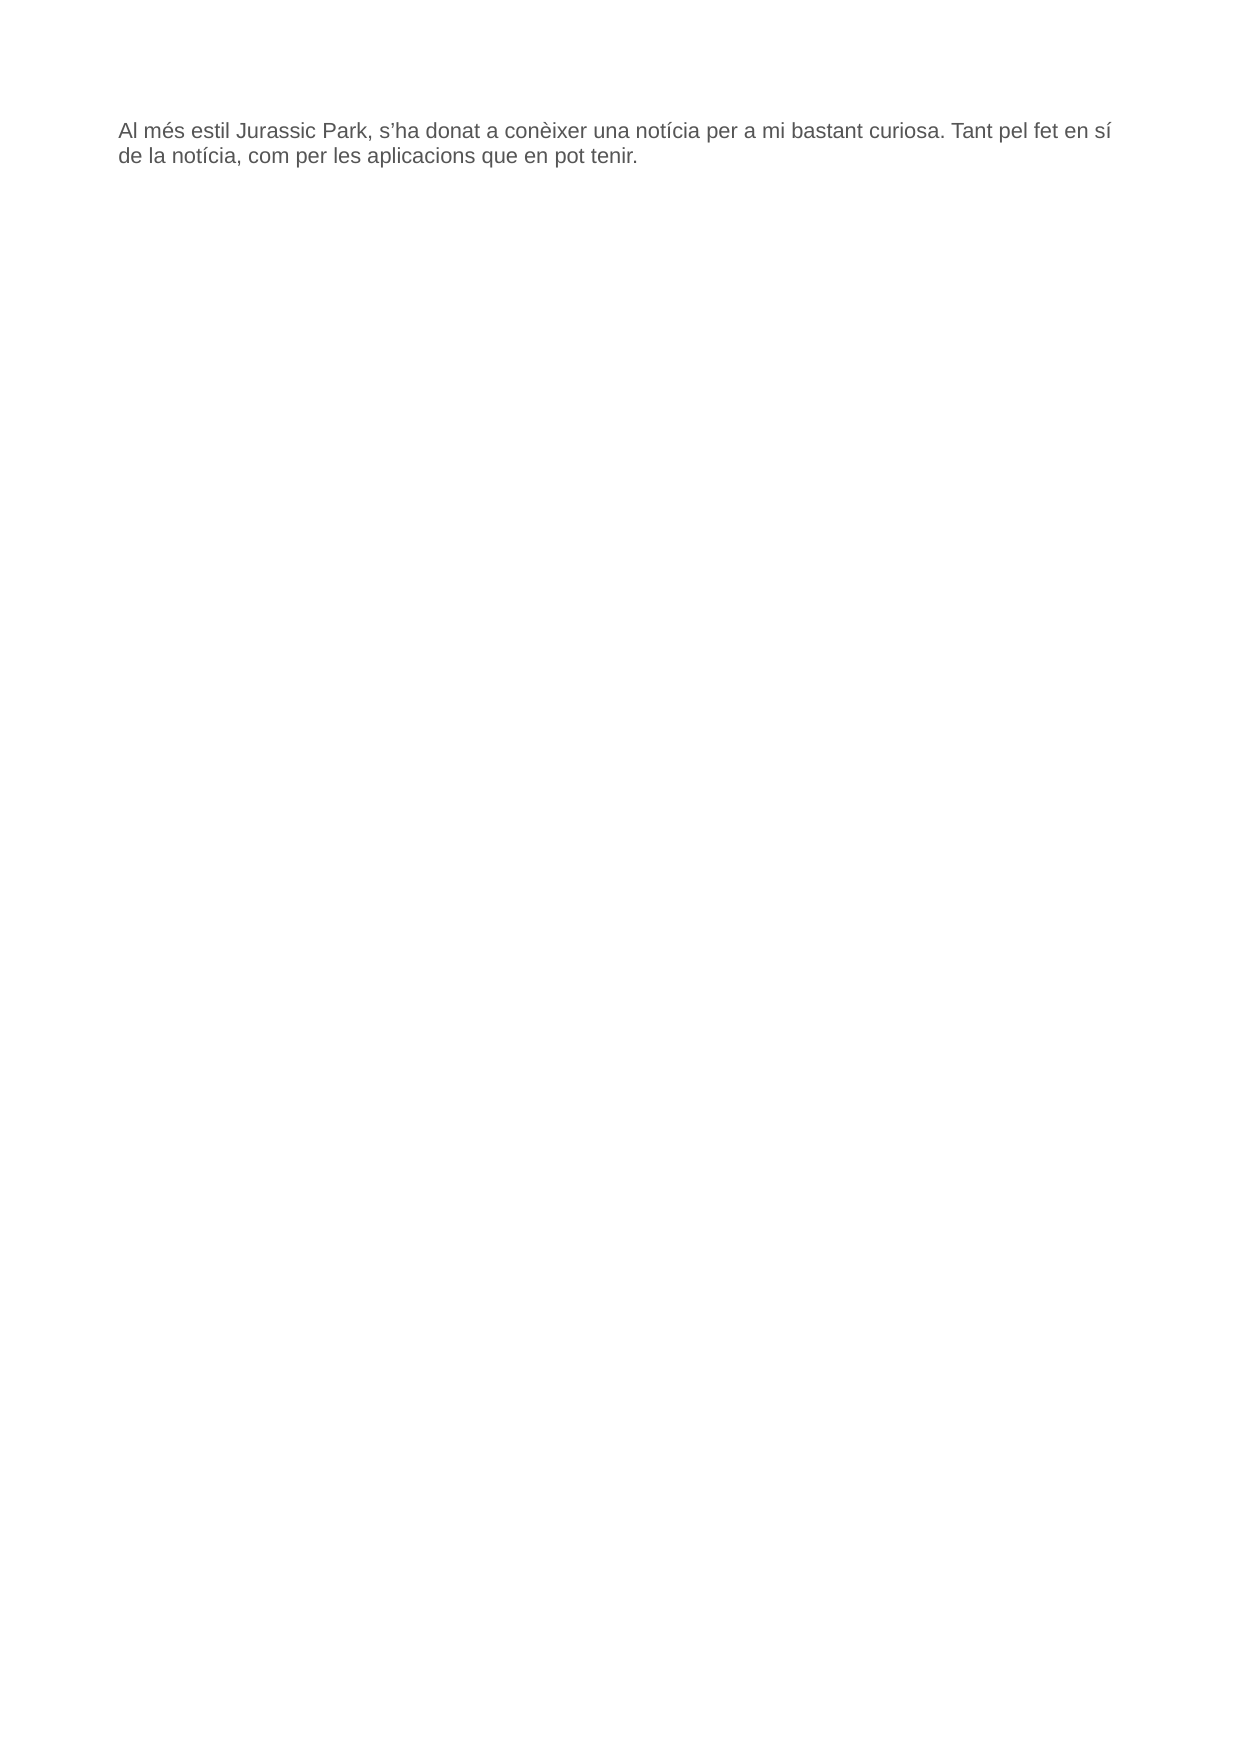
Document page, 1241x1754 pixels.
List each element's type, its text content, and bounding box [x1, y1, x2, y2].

text Al més estil Jurassic Park, s’ha donat a conèixer una notícia per a mi bastant curiosa. Tant pel fet en sí de la notícia, com per les aplicacions que en pot tenir. [118, 118, 1122, 168]
